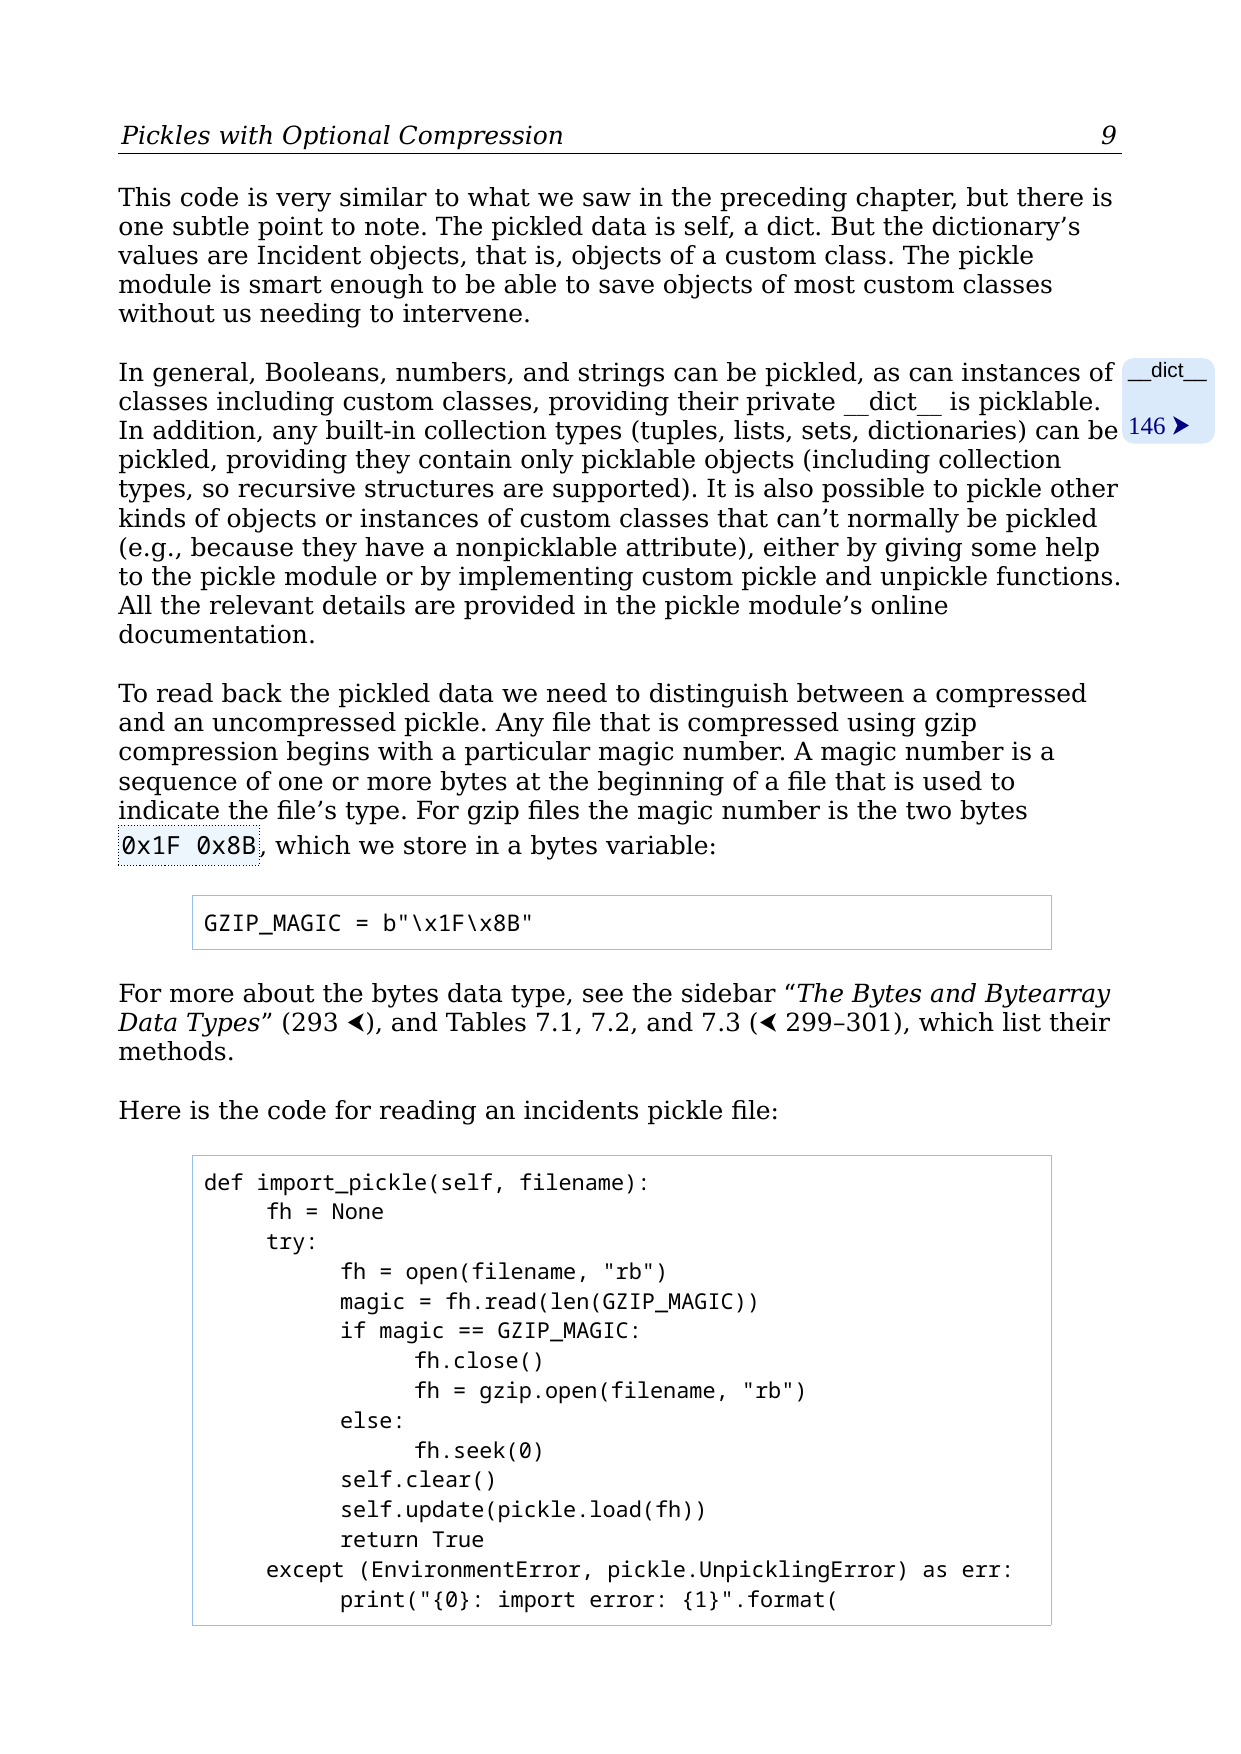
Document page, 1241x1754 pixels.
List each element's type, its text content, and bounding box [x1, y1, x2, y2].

text fh.close() [193, 1333, 1051, 1363]
text In general, Booleans, numbers, and strings can be pickled, as can instances of classes including custom classes, providing their private __dict__ is picklable. In addition, any built-in collection types (tuples, lists, sets, dictionaries) can be pickled, providing they contain only picklable objects (including collection types, so recursive structures are supported). It is also possible to pickle other kinds of objects or instances of custom classes that can’t normally be pickled (e.g., because they have a nonpicklable attribute), either by giving some help to the pickle module or by implementing custom pickle and unpickle functions. All the relevant details are provided in the pickle module’s online documentation. [118, 358, 1122, 650]
text fh = None [193, 1184, 1051, 1214]
text else: [193, 1393, 1051, 1423]
text print("{0}: import error: {1}".format( [193, 1572, 1051, 1625]
text try: [193, 1214, 1051, 1244]
text fh.seek(0) [193, 1423, 1051, 1453]
text if magic == GZIP_MAGIC: [193, 1304, 1051, 1333]
text except (EnvironmentError, pickle.UnpicklingError) as err: [193, 1542, 1051, 1572]
text self.clear() [193, 1453, 1051, 1482]
text To read back the pickled data we need to distinguish between a compressed and an uncompressed pickle. Any file that is compressed using gzip compression begins with a particular magic number. A magic number is a sequence of one or more bytes at the beginning of a file that is used to indicate the file’s type. For gzip files the magic number is the two bytes 0x1F 0x8B, which we store in a bytes variable: [118, 679, 1122, 865]
text Here is the code for reading an incidents pickle file: [118, 1096, 1122, 1125]
text magic = fh.read(len(GZIP_MAGIC)) [193, 1274, 1051, 1304]
text For more about the bytes data type, see the sidebar “The Bytes and Bytearray Data Types” (293 ⮜), and Tables 7.1, 7.2, and 7.3 (⮜ 299–301), which list their methods. [118, 979, 1122, 1067]
text This code is very similar to what we saw in the preceding chapter, but there is one subtle point to note. The pickled data is self, a dict. But the dictionary’s values are Incident objects, that is, objects of a custom class. The pickle module is smart enough to be able to save objects of most custom classes without us needing to intervene. [118, 183, 1122, 328]
text self.update(pickle.load(fh)) [193, 1482, 1051, 1512]
text fh = gzip.open(filename, "rb") [193, 1363, 1051, 1393]
text fh = open(filename, "rb") [193, 1244, 1051, 1274]
text GZIP_MAGIC = b"\x1F\x8B" [193, 896, 1051, 949]
text return True [193, 1512, 1051, 1542]
text def import_pickle(self, filename): [193, 1156, 1051, 1184]
